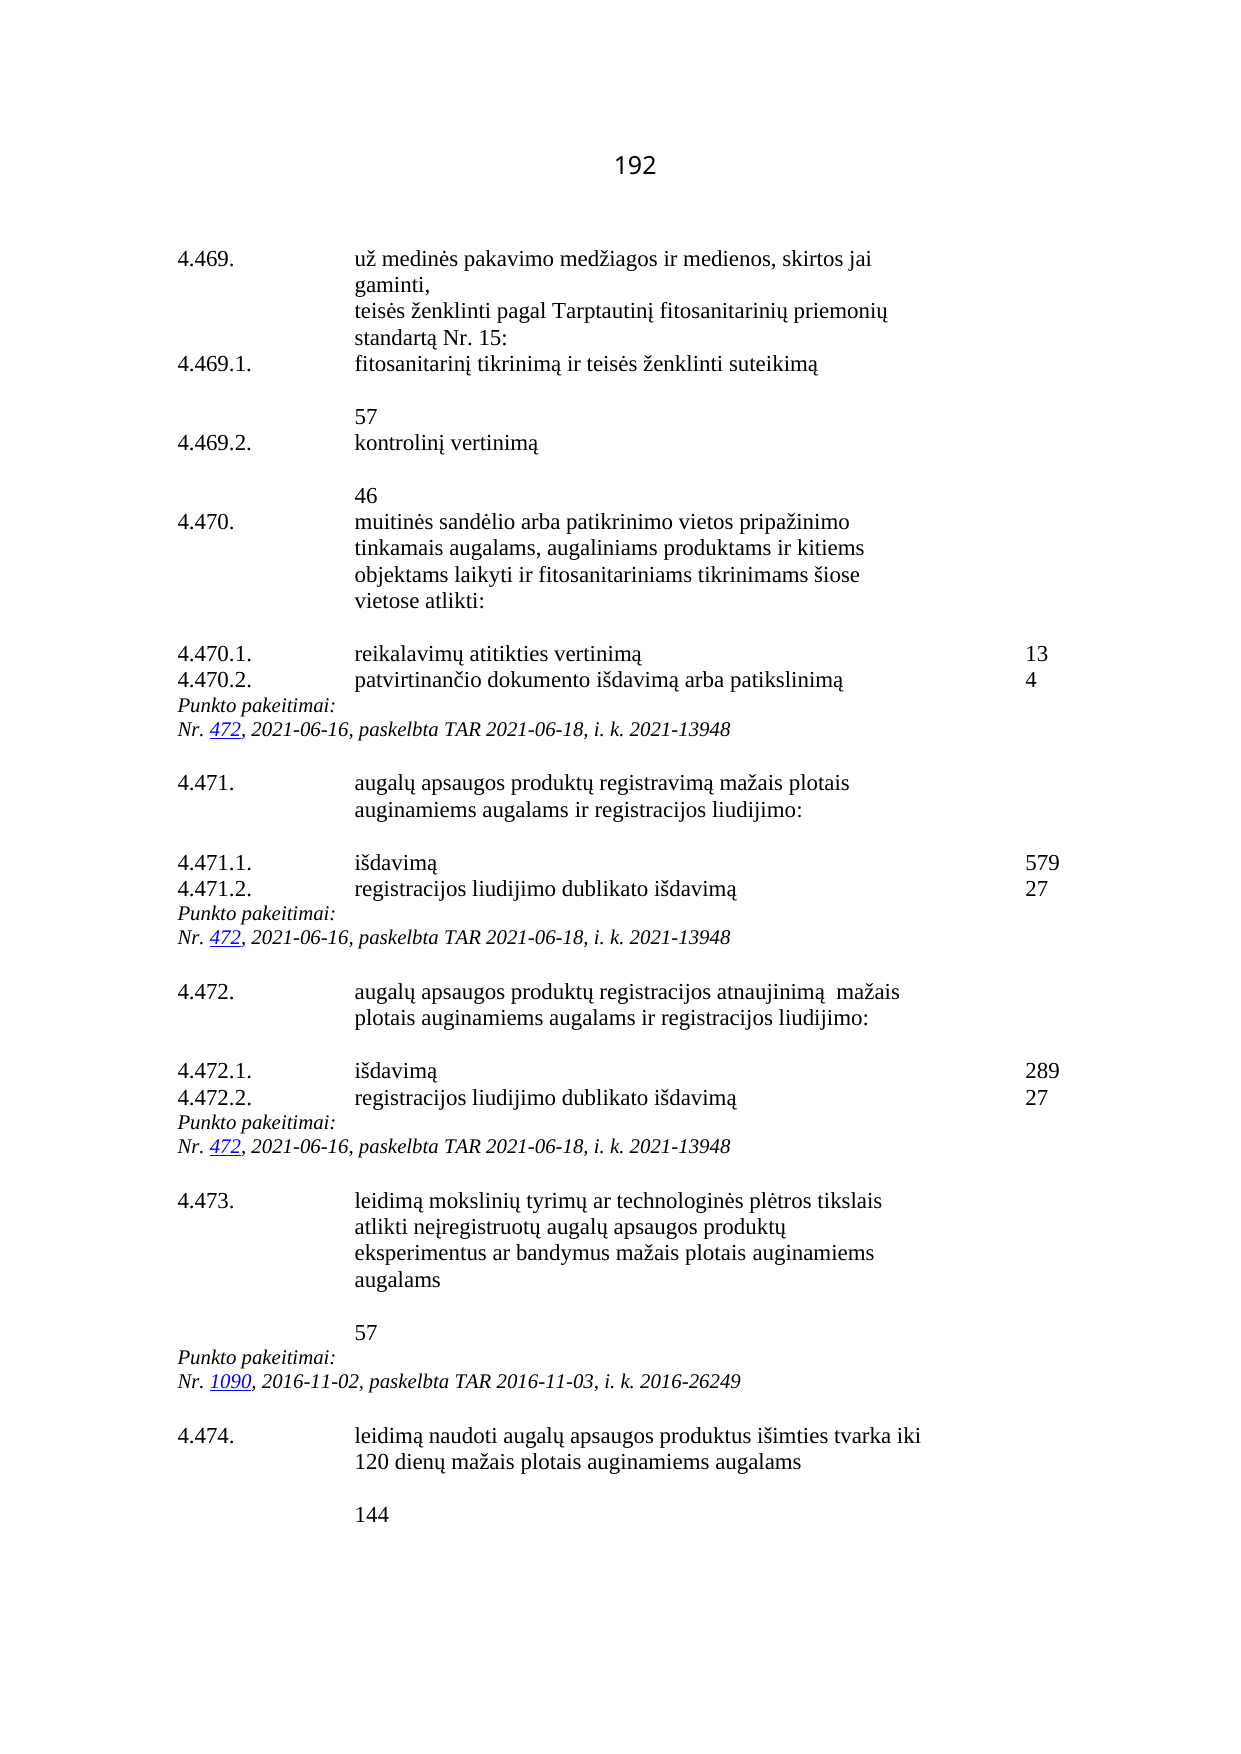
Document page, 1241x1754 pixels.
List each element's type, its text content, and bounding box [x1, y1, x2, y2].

text atlikti neįregistruotų augalų apsaugos produktų [354, 1213, 945, 1239]
text 4.470. muitinės sandėlio arba patikrinimo vietos pripažinimo tinkamais augalams, augaliniams produktams ir kitiems objektams laikyti ir fitosanitariniams tikrinimams šiose vietose atlikti: [177, 508, 916, 640]
text Punkto pakeitimai: [177, 1345, 1093, 1369]
text teisės ženklinti pagal Tarptautinį fitosanitarinių priemonių [354, 297, 945, 324]
text 4.471.2. registracijos liudijimo dublikato išdavimą 27 [177, 875, 1093, 901]
text Nr. 1090, 2016-11-02, paskelbta TAR 2016-11-03, i. k. 2016-26249 [177, 1369, 1093, 1393]
text 4.471.1. išdavimą 579 [177, 848, 1093, 875]
text 4.472.1. išdavimą 289 [177, 1057, 1093, 1083]
text 4.474. leidimą naudoti augalų apsaugos produktus išimties tvarka iki [177, 1422, 945, 1448]
text Nr. 472, 2021-06-16, paskelbta TAR 2021-06-18, i. k. 2021-13948 [177, 925, 1093, 949]
text Punkto pakeitimai: [177, 901, 1093, 925]
text Punkto pakeitimai: [177, 693, 1093, 717]
text 4.469.1. fitosanitarinį tikrinimą ir teisės ženklinti suteikimą 57 [177, 350, 945, 429]
text augalams 57 [354, 1266, 945, 1345]
text 4.469.2. kontrolinį vertinimą 46 [177, 429, 945, 508]
text 4.473. leidimą mokslinių tyrimų ar technologinės plėtros tikslais [177, 1187, 945, 1213]
text 4.472. augalų apsaugos produktų registracijos atnaujinimą mažais plotais auginamiems augalams ir registracijos liudijimo: [177, 978, 916, 1057]
text Nr. 472, 2021-06-16, paskelbta TAR 2021-06-18, i. k. 2021-13948 [177, 717, 1093, 741]
text eksperimentus ar bandymus mažais plotais auginamiems [354, 1239, 945, 1266]
text 120 dienų mažais plotais auginamiems augalams 144 [354, 1448, 945, 1527]
text Nr. 472, 2021-06-16, paskelbta TAR 2021-06-18, i. k. 2021-13948 [177, 1134, 1093, 1158]
text 4.470.1. reikalavimų atitikties vertinimą 13 [177, 640, 1093, 666]
text 4.470.2. patvirtinančio dokumento išdavimą arba patikslinimą 4 [177, 666, 1093, 693]
text 4.472.2. registracijos liudijimo dublikato išdavimą 27 [177, 1083, 1093, 1110]
text 4.471. augalų apsaugos produktų registravimą mažais plotais auginamiems augalams ir registracijos liudijimo: [177, 769, 916, 848]
text standartą Nr. 15: [354, 324, 945, 350]
text 4.469. už medinės pakavimo medžiagos ir medienos, skirtos jai gaminti, [177, 244, 945, 297]
text Punkto pakeitimai: [177, 1110, 1093, 1134]
